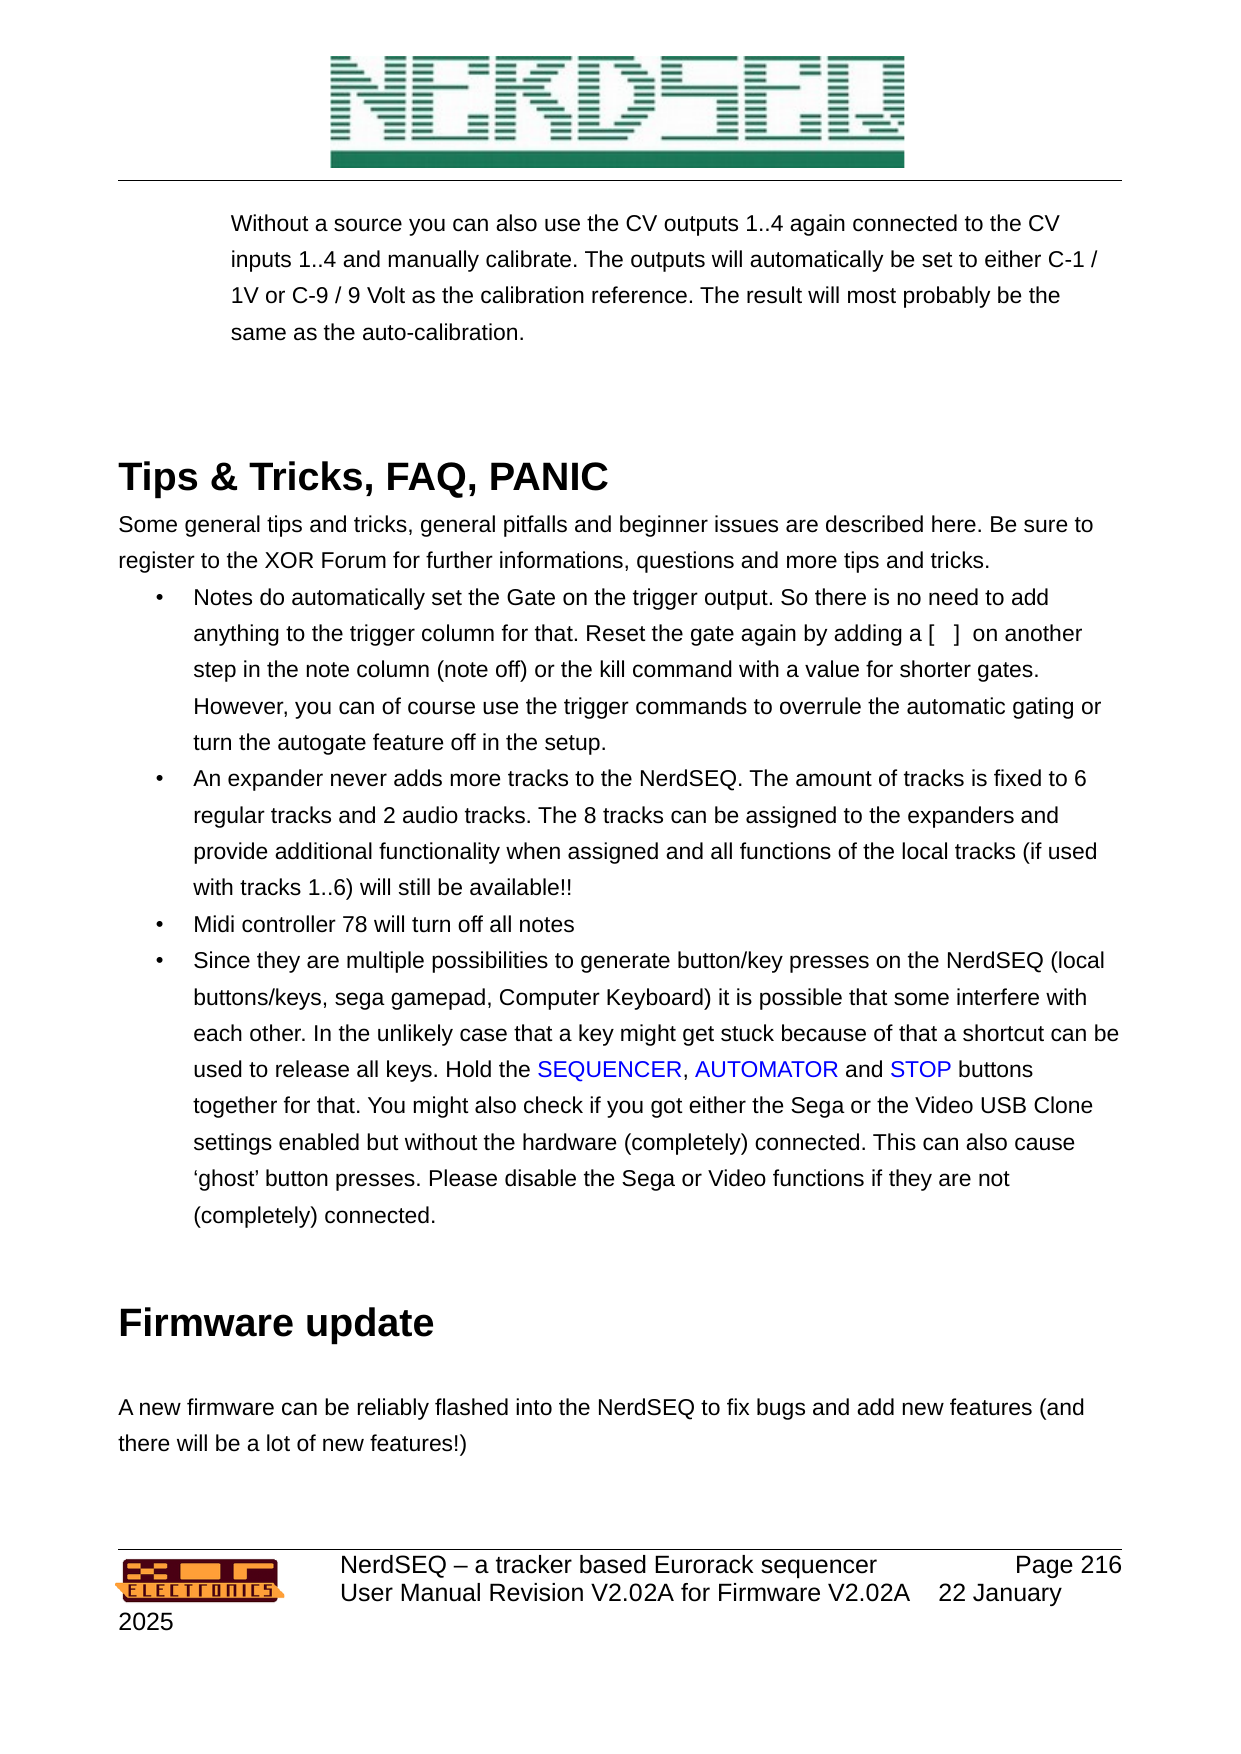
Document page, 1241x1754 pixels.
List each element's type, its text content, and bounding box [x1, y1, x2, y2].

picture [115, 1555, 285, 1605]
list Since they are multiple possibilities to generate button/key presses on the NerdSEQ (local buttons/keys, sega gamepad, Computer Keyboard) it is possible that some interfere with each other. In the unlikely case that a key might get stuck because of that a shortcut can be used to release all keys. Hold the SEQUENCER, AUTOMATOR and STOP buttons together for that. You might also check if you got either the Sega or the Video USB Clone settings enabled but without the hardware (completely) connected. This can also cause ‘ghost’ button presses. Please disable the Sega or Video functions if they are not (completely) connected. [156, 947, 1122, 1228]
text A new firmware can be reliably flashed into the NerdSEQ to fix bugs and add new features (and there will be a lot of new features!) [118, 1394, 1122, 1456]
list Midi controller 78 will turn off all notes [156, 911, 1122, 937]
text Some general tips and tricks, general pitfalls and beginner issues are described here. Be sure to register to the XOR Forum for further informations, questions and more tips and tricks. [118, 511, 1122, 573]
list An expander never adds more tracks to the NerdSEQ. The amount of tracks is fixed to 6 regular tracks and 2 audio tracks. The 8 tracks can be assigned to the expanders and provide additional functionality when assigned and all functions of the local tracks (if used with tracks 1..6) will still be available!! [156, 765, 1122, 901]
subtitle Tips & Tricks, FAQ, PANIC [118, 453, 1122, 498]
subtitle Firmware update [118, 1299, 1122, 1345]
list Without a source you can also use the CV outputs 1..4 again connected to the CV inputs 1..4 and manually calibrate. The outputs will automatically be set to either C-1 / 1V or C-9 / 9 Volt as the calibration reference. The result will most probably be the same as the auto-calibration. [193, 209, 1122, 345]
picture [330, 56, 905, 168]
list Notes do automatically set the Gate on the trigger output. So there is no need to add anything to the trigger column for that. Reset the gate again by adding a [ ] on another step in the note column (note off) or the kill command with a value for shorter gates. However, you can of course use the trigger commands to overrule the automatic gating or turn the autogate feature off in the setup. [156, 583, 1122, 755]
